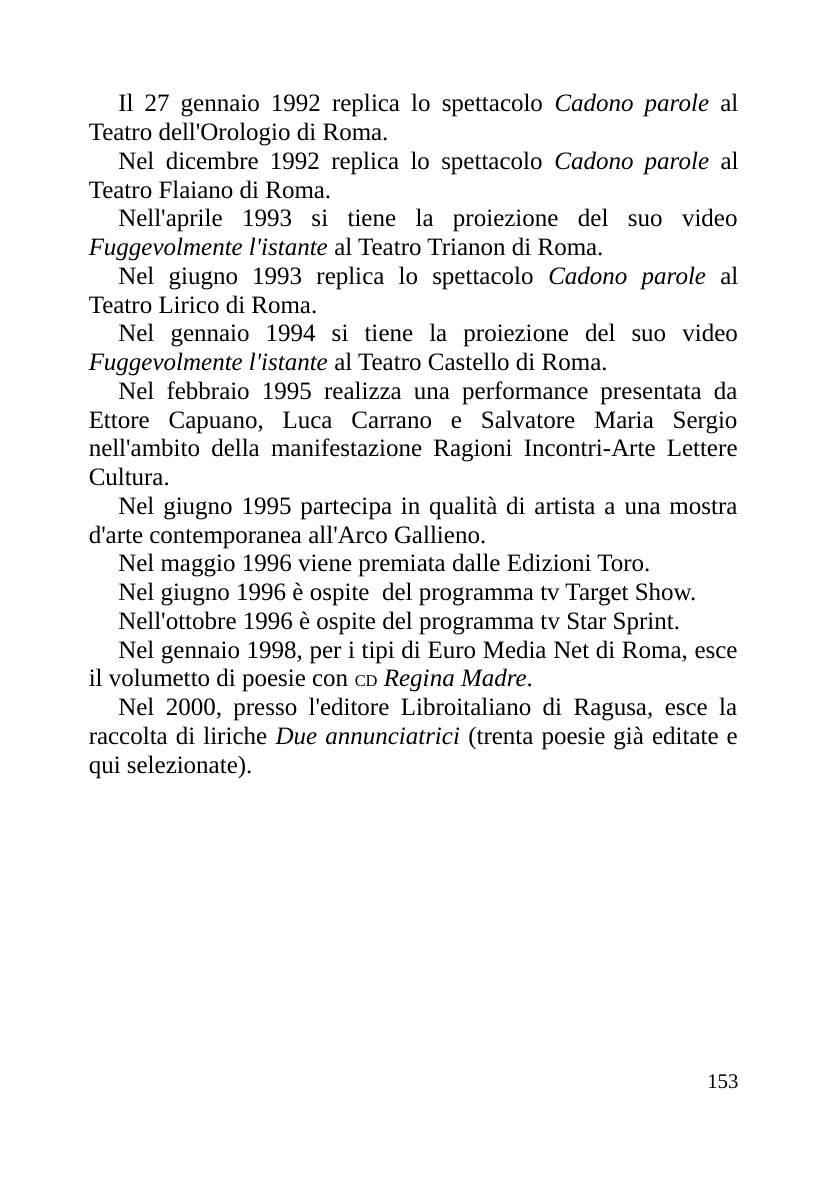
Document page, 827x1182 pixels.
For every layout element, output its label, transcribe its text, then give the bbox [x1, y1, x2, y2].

text Nel giugno 1996 è ospite del programma tv Target Show. [88, 577, 738, 606]
text Nel giugno 1993 replica lo spettacolo Cadono parole al Teatro Lirico di Roma. [88, 261, 738, 318]
text Nell'aprile 1993 si tiene la proiezione del suo video Fuggevolmente l'istante al Teatro Trianon di Roma. [88, 203, 738, 261]
text Nell'ottobre 1996 è ospite del programma tv Star Sprint. [88, 606, 738, 635]
text Nel febbraio 1995 realizza una performance presentata da Ettore Capuano, Luca Carrano e Salvatore Maria Sergio nell'ambito della manifestazione Ragioni Incontri-Arte Lettere Cultura. [88, 376, 738, 491]
text Il 27 gennaio 1992 replica lo spettacolo Cadono parole al Teatro dell'Orologio di Roma. [88, 88, 738, 146]
text Nel giugno 1995 partecipa in qualità di artista a una mostra d'arte contemporanea all'Arco Gallieno. [88, 491, 738, 548]
text Nel 2000, presso l'editore Libroitaliano di Ragusa, esce la raccolta di liriche Due annunciatrici (trenta poesie già editate e qui selezionate). [88, 692, 738, 778]
text Nel gennaio 1994 si tiene la proiezione del suo video Fuggevolmente l'istante al Teatro Castello di Roma. [88, 318, 738, 376]
text Nel dicembre 1992 replica lo spettacolo Cadono parole al Teatro Flaiano di Roma. [88, 146, 738, 203]
text Nel gennaio 1998, per i tipi di Euro Media Net di Roma, esce il volumetto di poesie con cd Regina Madre. [88, 635, 738, 692]
text Nel maggio 1996 viene premiata dalle Edizioni Toro. [88, 548, 738, 577]
